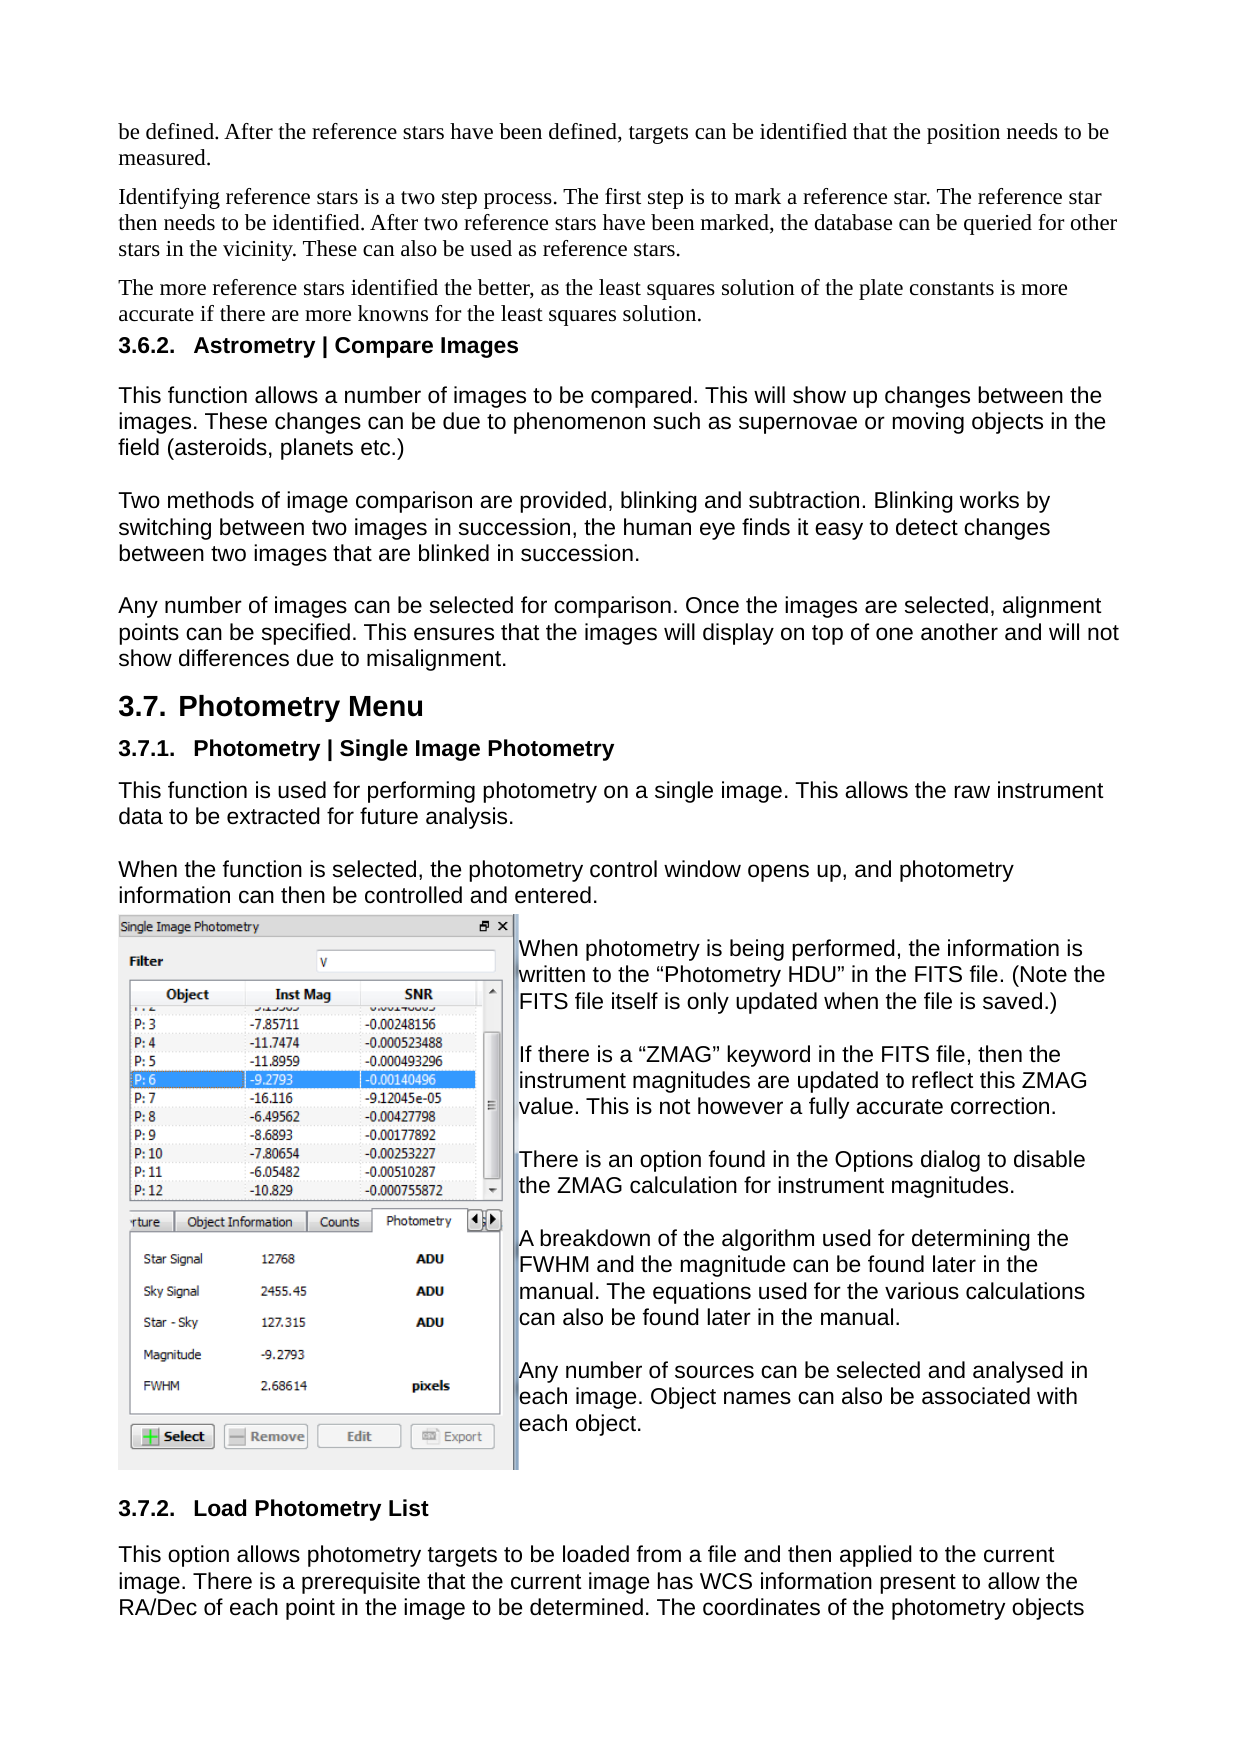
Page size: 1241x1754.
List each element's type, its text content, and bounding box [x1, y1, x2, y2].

subtitle Photometry Menu [118, 689, 1122, 723]
text Any number of sources can be selected and analysed in each image. Object names can also be associated with each object. [519, 1336, 1122, 1436]
text Identifying reference stars is a two step process. The first step is to mark a reference star. The reference star then needs to be identified. After two reference stars have been marked, the database can be queried for other stars in the vicinity. These can also be used as reference stars. [118, 183, 1122, 262]
text When photometry is being performed, the information is written to the “Photometry HDU” in the FITS file. (Note the FITS file itself is only updated when the file is saved.) [519, 915, 1122, 1014]
subtitle Astrometry | Compare Images [118, 332, 1122, 359]
text Two methods of image comparison are provided, blinking and subtraction. Blinking works by switching between two images in succession, the human eye finds it easy to detect changes between two images that are blinked in succession. [118, 467, 1122, 566]
text A breakdown of the algorithm used for determining the FWHM and the magnitude can be found later in the manual. The equations used for the various calculations can also be found later in the manual. [519, 1204, 1122, 1330]
text When the function is selected, the photometry control window opens up, and photometry information can then be controlled and entered. [118, 836, 1122, 909]
text This function allows a number of images to be compared. This will show up changes between the images. These changes can be due to phenomenon such as supernovae or moving objects in the field (asteroids, planets etc.) [118, 359, 1122, 461]
text be defined. After the reference stars have been defined, targets can be identified that the position needs to be measured. [118, 118, 1122, 171]
subtitle Load Photometry List [118, 1494, 1122, 1521]
text Any number of images can be selected for comparison. Once the images are selected, alignment points can be specified. This ensures that the images will display on top of one another and will not show differences due to misalignment. [118, 572, 1122, 672]
text This option allows photometry targets to be loaded from a file and then applied to the current image. There is a prerequisite that the current image has WCS information present to allow the RA/Dec of each point in the image to be determined. The coordinates of the photometry objects [118, 1521, 1122, 1620]
text This function is used for performing photometry on a single image. This allows the raw instrument data to be extracted for future analysis. [118, 761, 1122, 830]
text The more reference stars identified the better, as the least squares solution of the plate constants is more accurate if there are more knowns for the least squares solution. [118, 274, 1122, 326]
picture [118, 914, 519, 1470]
text If there is a “ZMAG” keyword in the FITS file, then the instrument magnitudes are updated to reflect this ZMAG value. This is not however a fully accurate correction. [519, 1020, 1122, 1119]
text There is an option found in the Options dialog to disable the ZMAG calculation for instrument magnitudes. [519, 1126, 1122, 1199]
subtitle Photometry | Single Image Photometry [118, 734, 1122, 761]
